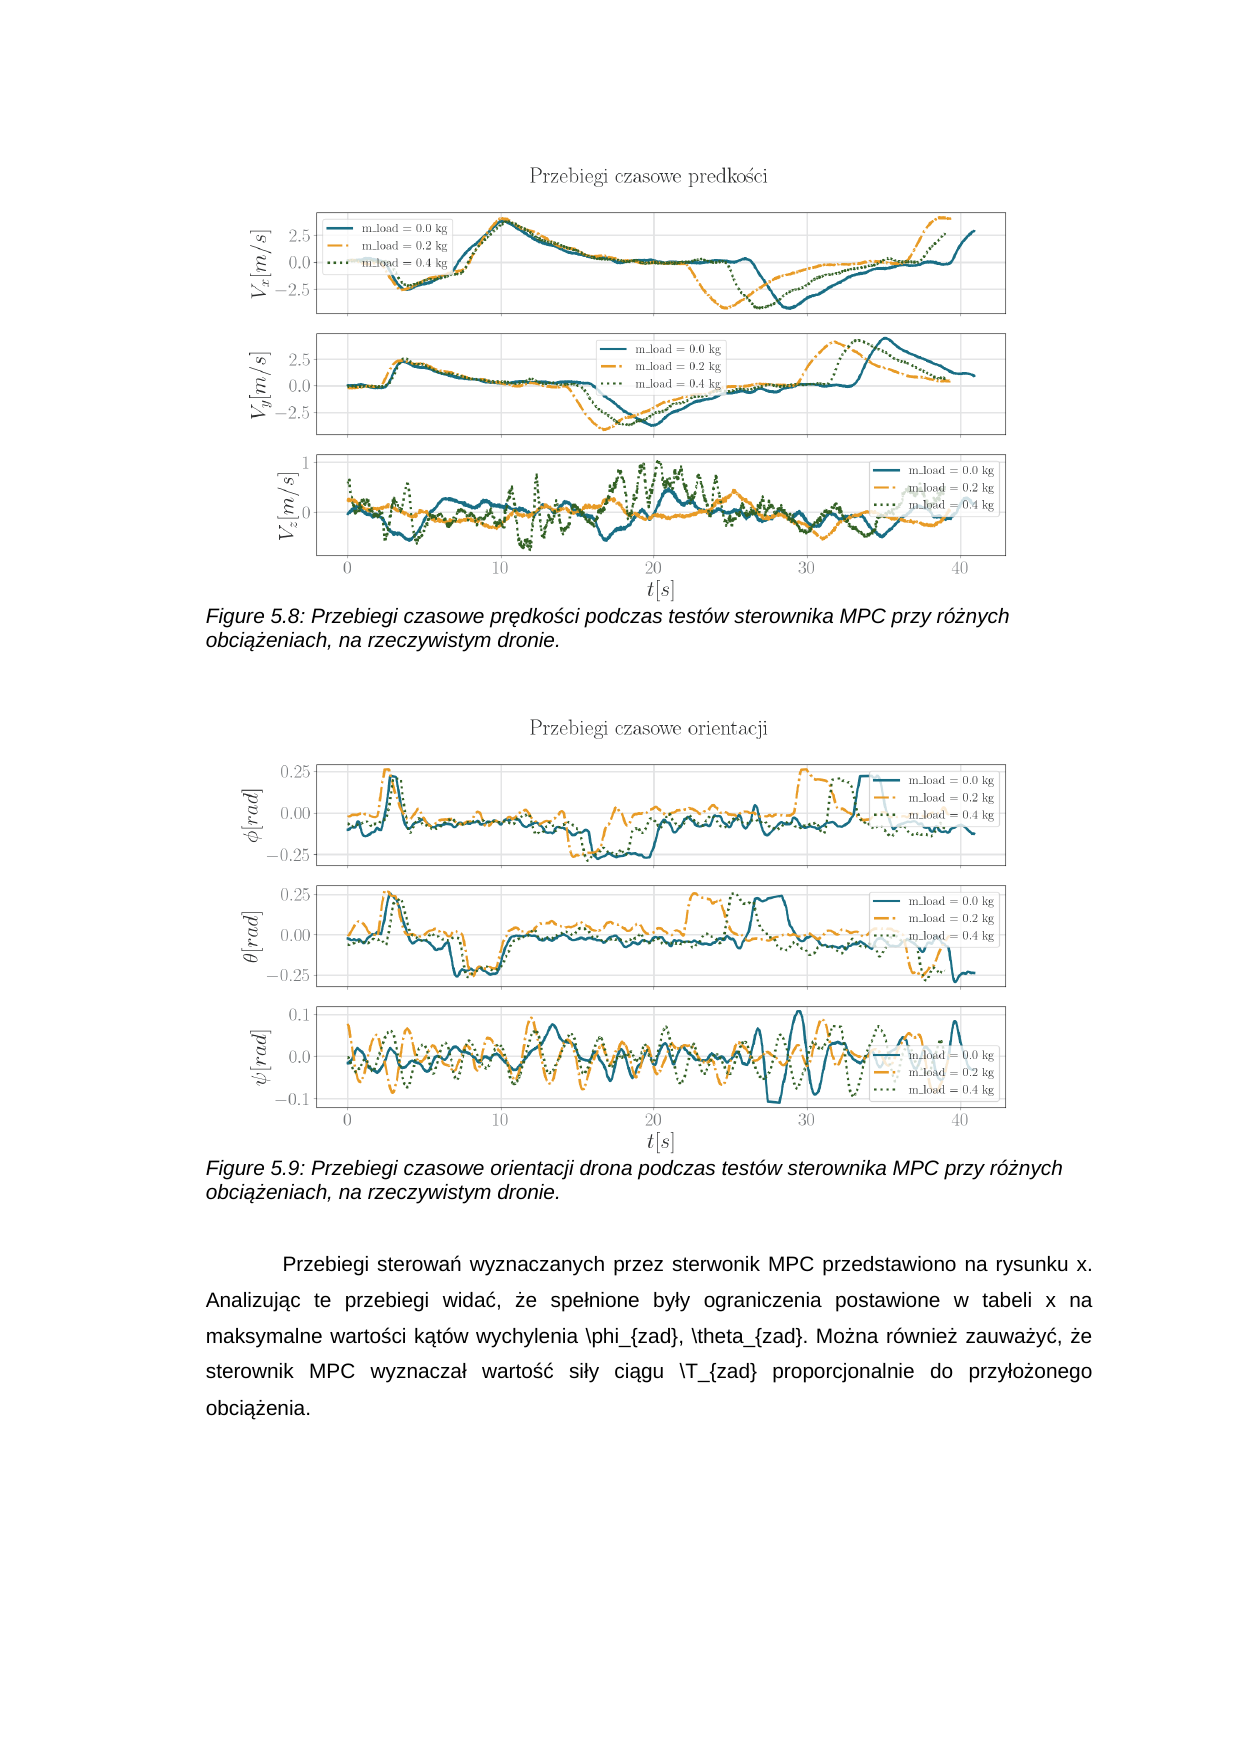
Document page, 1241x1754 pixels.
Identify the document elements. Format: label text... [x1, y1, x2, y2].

picture [205, 711, 1094, 1156]
picture [205, 159, 1094, 604]
text Figure 5.8: Przebiegi czasowe prędkości podczas testów sterownika MPC przy różnych obciążeniach, na rzeczywistym dronie. [206, 604, 1093, 651]
text Przebiegi sterowań wyznaczanych przez sterwonik MPC przedstawiono na rysunku x. Analizując te przebiegi widać, że spełnione były ograniczenia postawione w tabeli x na maksymalne wartości kątów wychylenia \phi_{zad}, \theta_{zad}. Można również zauważyć, że sterownik MPC wyznaczał wartość siły ciągu \T_{zad} proporcjonalnie do przyłożonego obciążenia. [206, 1252, 1093, 1419]
text Figure 5.9: Przebiegi czasowe orientacji drona podczas testów sterownika MPC przy różnych obciążeniach, na rzeczywistym dronie. [206, 1156, 1093, 1204]
